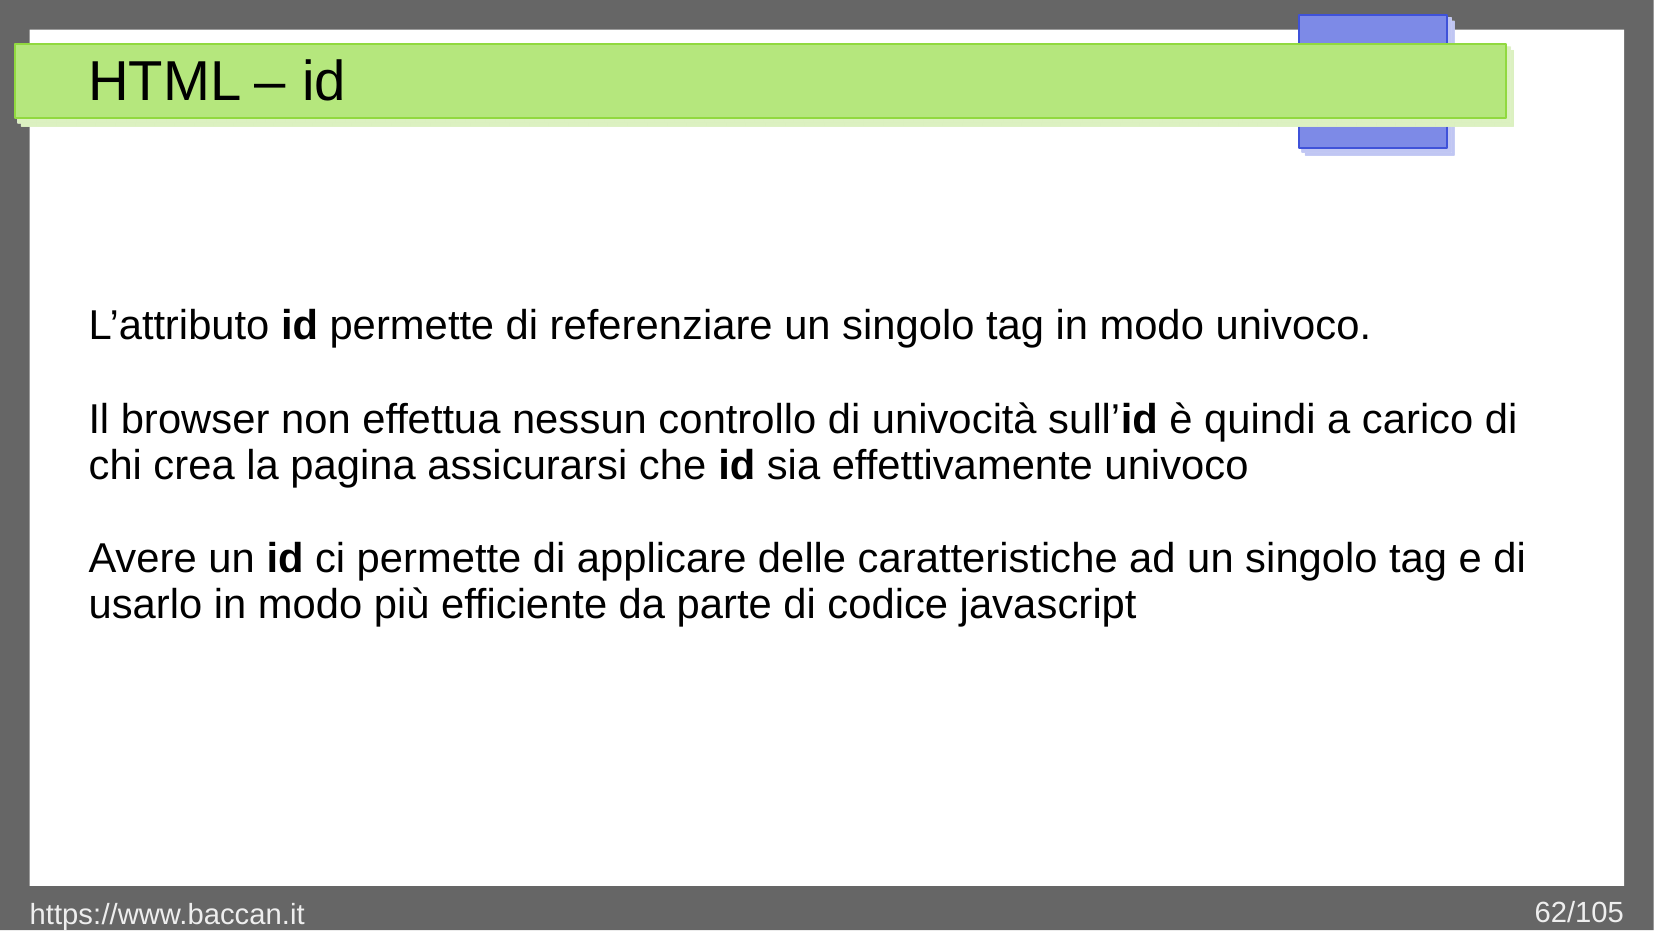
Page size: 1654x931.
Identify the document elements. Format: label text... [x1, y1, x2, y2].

title HTML – id [88, 44, 1506, 119]
text_box L’attributo id permette di referenziare un singolo tag in modo univoco. Il browser non effettua nessun controllo di univocità sull’id è quindi a carico di chi crea la pagina assicurarsi che id sia effettivamente univoco Avere un id ci permette di applicare delle caratteristiche ad un singolo tag e di usarlo in modo più efficiente da parte di codice javascript [88, 147, 1565, 876]
